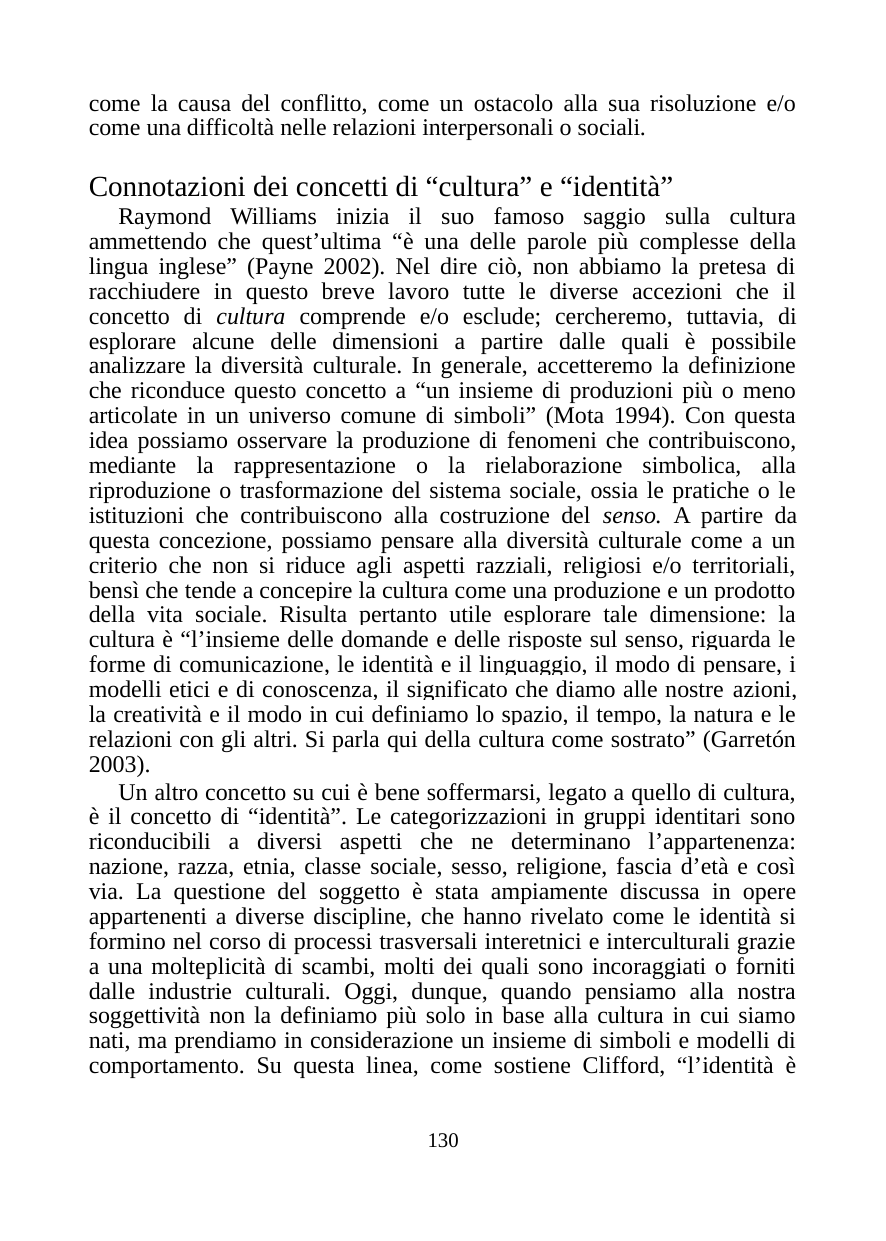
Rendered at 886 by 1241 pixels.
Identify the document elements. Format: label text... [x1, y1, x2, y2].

text Un altro concetto su cui è bene soffermarsi, legato a quello di cultura, è il concetto di “identità”. Le categorizzazioni in gruppi identitari sono riconducibili a diversi aspetti che ne determinano l’appartenenza: nazione, razza, etnia, classe sociale, sesso, religione, fascia d’età e così via. La questione del soggetto è stata ampiamente discussa in opere appartenenti a diverse discipline, che hanno rivelato come le identità si formino nel corso di processi trasversali interetnici e interculturali grazie a una molteplicità di scambi, molti dei quali sono incoraggiati o forniti dalle industrie culturali. Oggi, dunque, quando pensiamo alla nostra soggettività non la definiamo più solo in base alla cultura in cui siamo nati, ma prendiamo in considerazione un insieme di simboli e modelli di comportamento. Su questa linea, come sostiene Clifford, “l’identità è [88, 777, 797, 1079]
text Raymond Williams inizia il suo famoso saggio sulla cultura ammettendo che quest’ultima “è una delle parole più complesse della lingua inglese” (Payne 2002). Nel dire ciò, non abbiamo la pretesa di racchiudere in questo breve lavoro tutte le diverse accezioni che il concetto di cultura comprende e/o esclude; cercheremo, tuttavia, di esplorare alcune delle dimensioni a partire dalle quali è possibile analizzare la diversità culturale. In generale, accetteremo la definizione che riconduce questo concetto a “un insieme di produzioni più o meno articolate in un universo comune di simboli” (Mota 1994). Con questa idea possiamo osservare la produzione di fenomeni che contribuiscono, mediante la rappresentazione o la rielaborazione simbolica, alla riproduzione o trasformazione del sistema sociale, ossia le pratiche o le istituzioni che contribuiscono alla costruzione del senso. A partire da questa concezione, possiamo pensare alla diversità culturale come a un criterio che non si riduce agli aspetti razziali, religiosi e/o territoriali, bensì che tende a concepire la cultura come una produzione e un prodotto della vita sociale. Risulta pertanto utile esplorare tale dimensione: la cultura è “l’insieme delle domande e delle risposte sul senso, riguarda le forme di comunicazione, le identità e il linguaggio, il modo di pensare, i modelli etici e di conoscenza, il significato che diamo alle nostre azioni, la creatività e il modo in cui definiamo lo spazio, il tempo, la natura e le relazioni con gli altri. Si parla qui della cultura come sostrato” (Garretón 2003). [88, 202, 797, 777]
text come la causa del conflitto, come un ostacolo alla sua risoluzione e/o come una difficoltà nelle relazioni interpersonali o sociali. [88, 88, 797, 141]
text Connotazioni dei concetti di “cultura” e “identità” [88, 169, 797, 202]
